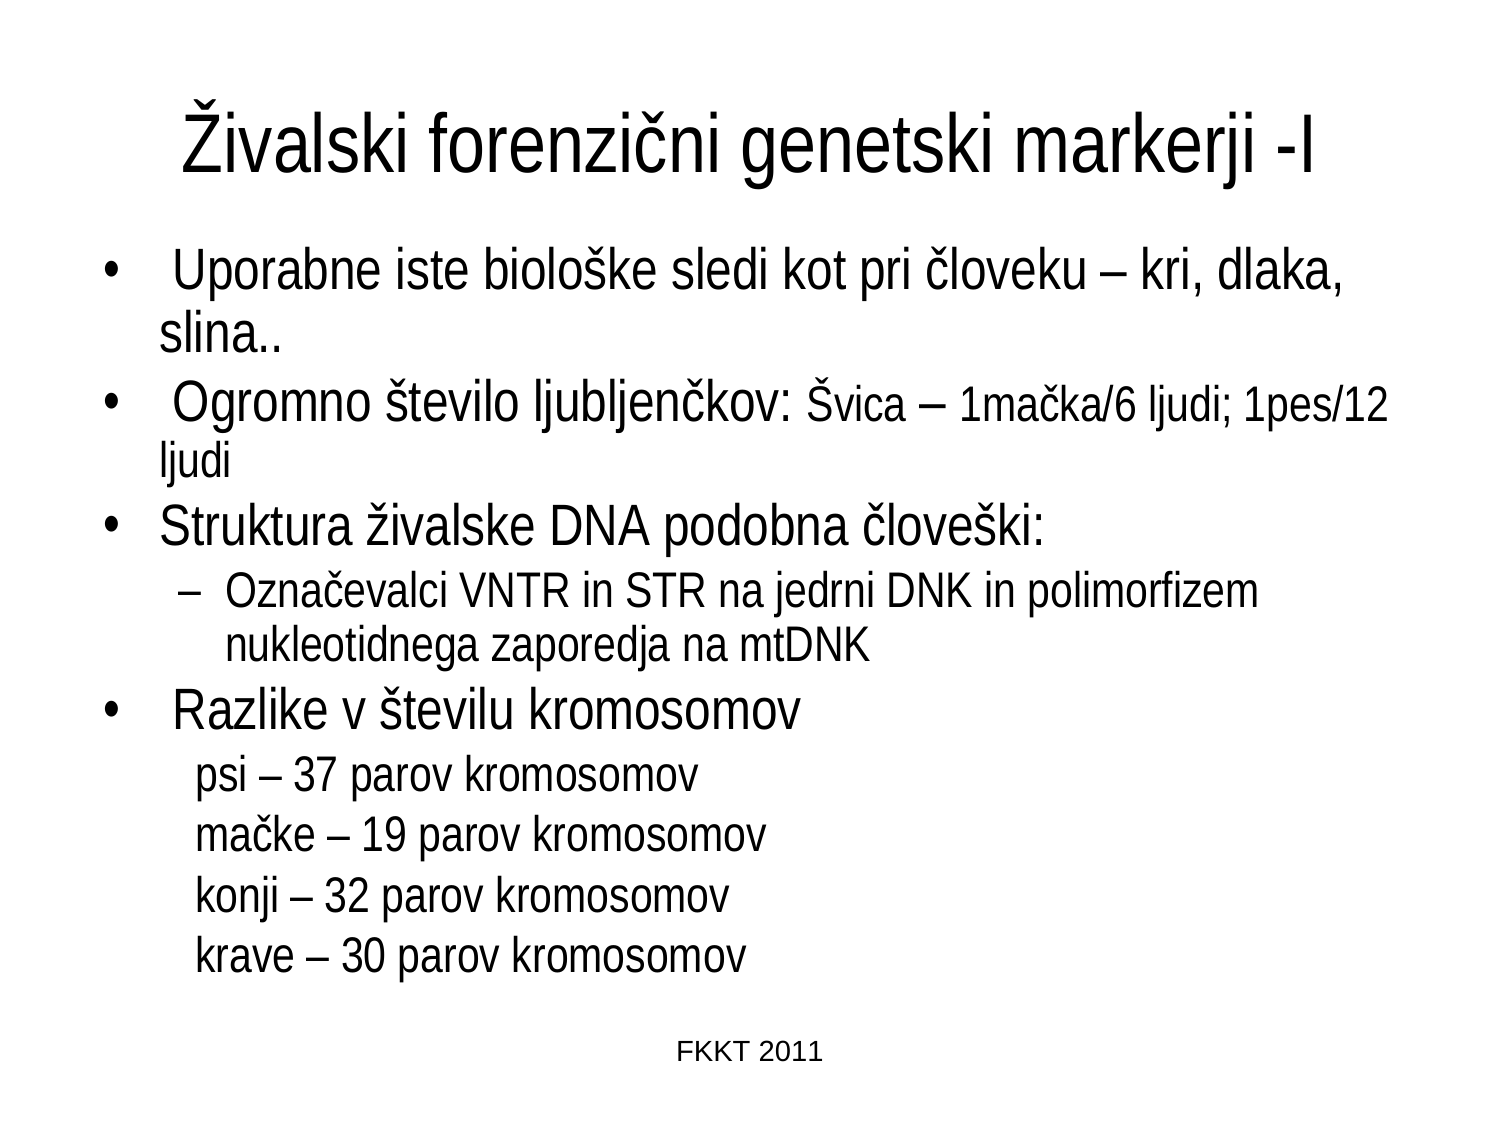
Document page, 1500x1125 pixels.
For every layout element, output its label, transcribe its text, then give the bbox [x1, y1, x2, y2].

text_box FKKT 2011 [512, 1054, 988, 1103]
title Živalski forenzični genetski markerji -I [75, 45, 1426, 233]
list Uporabne iste biološke sledi kot pri človeku – kri, dlaka, slina.. Ogromno število ljubljenčkov: Švica – 1mačka/6 ljudi; 1pes/12 ljudi Struktura živalske DNA podobna človeški: Označevalci VNTR in STR na jedrni DNK in polimorfizem nukleotidnega zaporedja na mtDNK Razlike v številu kromosomov psi – 37 parov kromosomov mačke – 19 parov kromosomov konji – 32 parov kromosomov krave – 30 parov kromosomov [88, 231, 1455, 1054]
